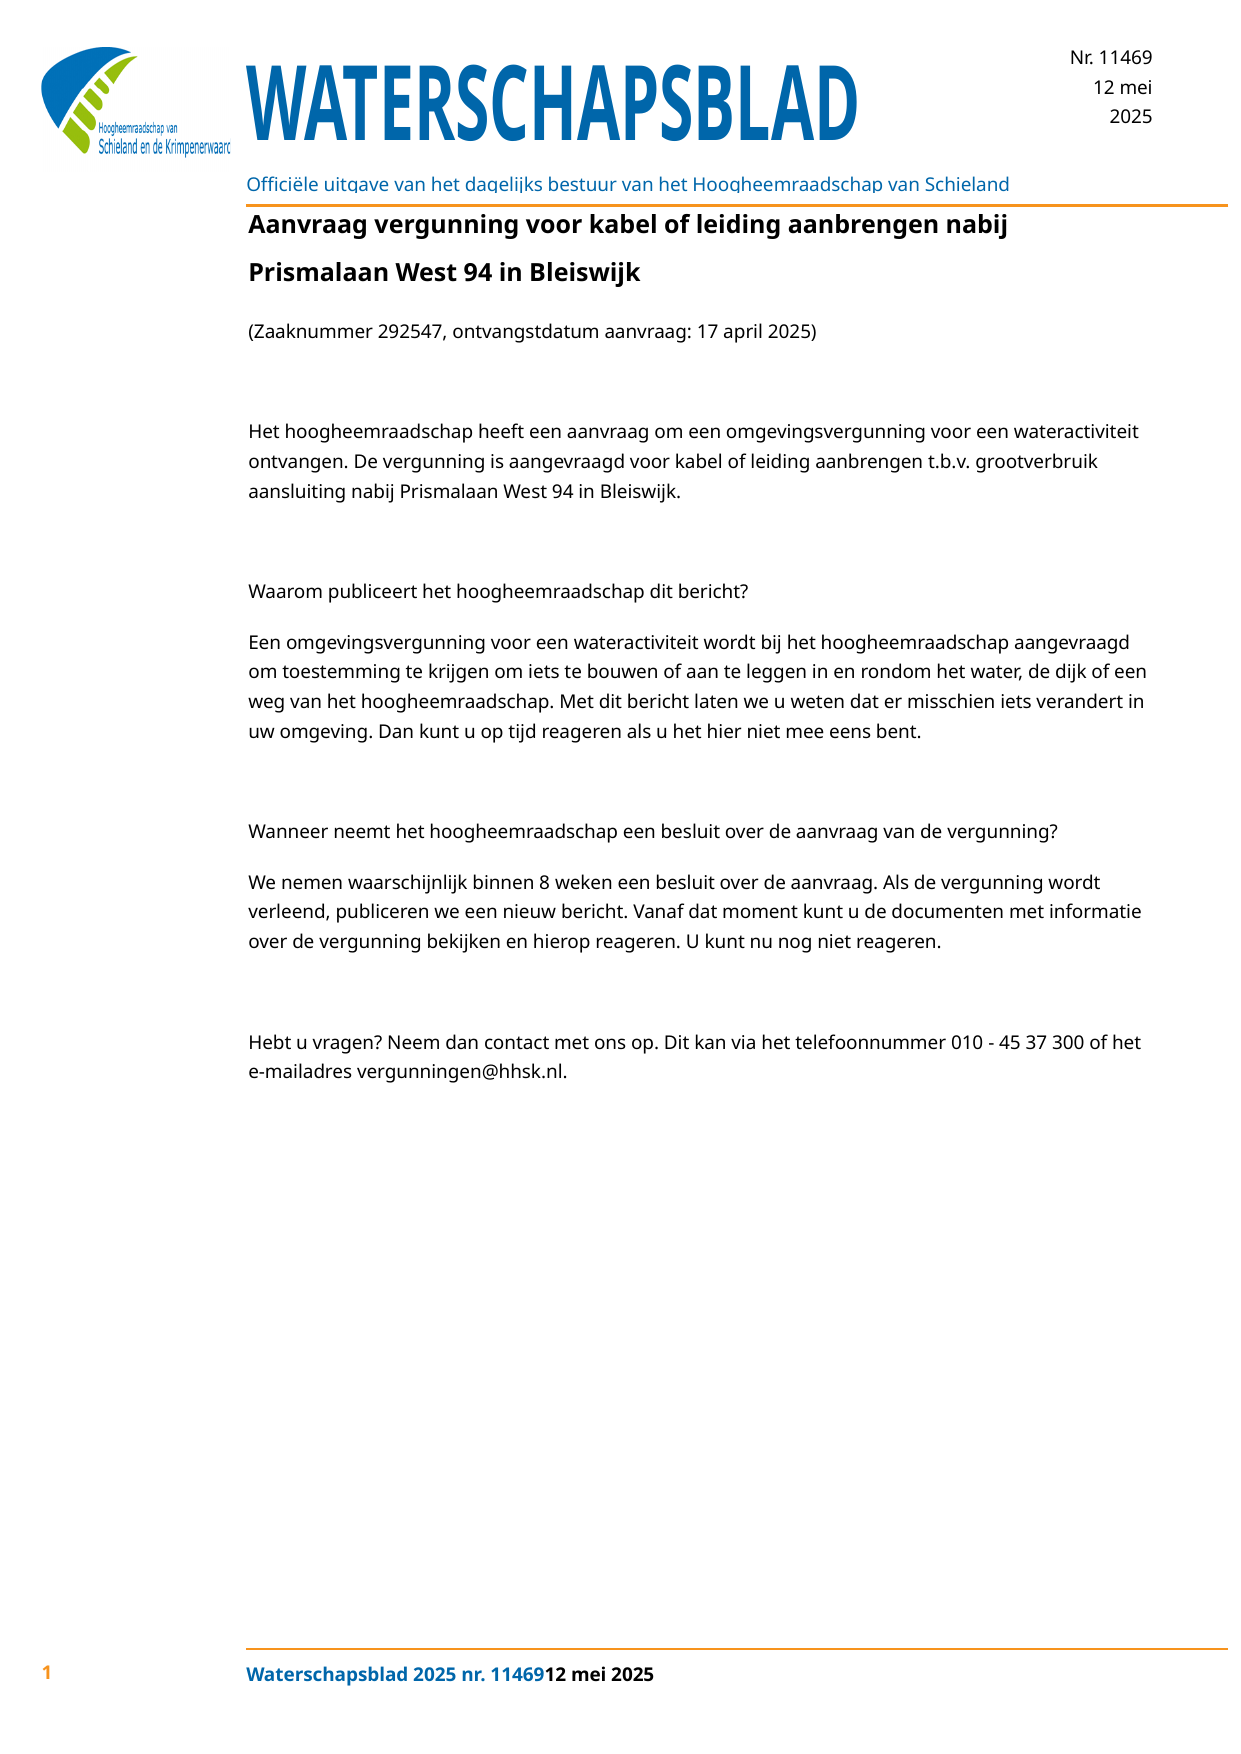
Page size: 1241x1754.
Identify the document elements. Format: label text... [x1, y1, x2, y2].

text (Zaaknummer 292547, ontvangstdatum aanvraag: 17 april 2025) [248, 318, 1152, 344]
text We nemen waarschijnlijk binnen 8 weken een besluit over de aanvraag. Als de vergunning wordt verleend, publiceren we een nieuw bericht. Vanaf dat moment kunt u de documenten met informatie over de vergunning bekijken en hierop reageren. U kunt nu nog niet reageren. [248, 869, 1152, 954]
text Een omgevingsvergunning voor een wateractiviteit wordt bij het hoogheemraadschap aangevraagd om toestemming te krijgen om iets te bouwen of aan te leggen in en rondom het water, de dijk of een weg van het hoogheemraadschap. Met dit bericht laten we u weten dat er misschien iets verandert in uw omgeving. Dan kunt u op tijd reageren als u het hier niet mee eens bent. [248, 629, 1152, 744]
text Hebt u vragen? Neem dan contact met ons op. Dit kan via het telefoonnummer 010 - 45 37 300 of het e-mailadres vergunningen@hhsk.nl. [248, 1029, 1152, 1084]
text Wanneer neemt het hoogheemraadschap een besluit over de aanvraag van de vergunning? [248, 819, 1152, 844]
picture [41, 47, 231, 172]
text Waarom publiceert het hoogheemraadschap dit bericht? [248, 579, 1152, 604]
text Het hoogheemraadschap heeft een aanvraag om een omgevingsvergunning voor een wateractiviteit ontvangen. De vergunning is aangevraagd voor kabel of leiding aanbrengen t.b.v. grootverbruik aansluiting nabij Prismalaan West 94 in Bleiswijk. [248, 419, 1152, 504]
text Aanvraag vergunning voor kabel of leiding aanbrengen nabij Prismalaan West 94 in Bleiswijk [248, 207, 1152, 288]
